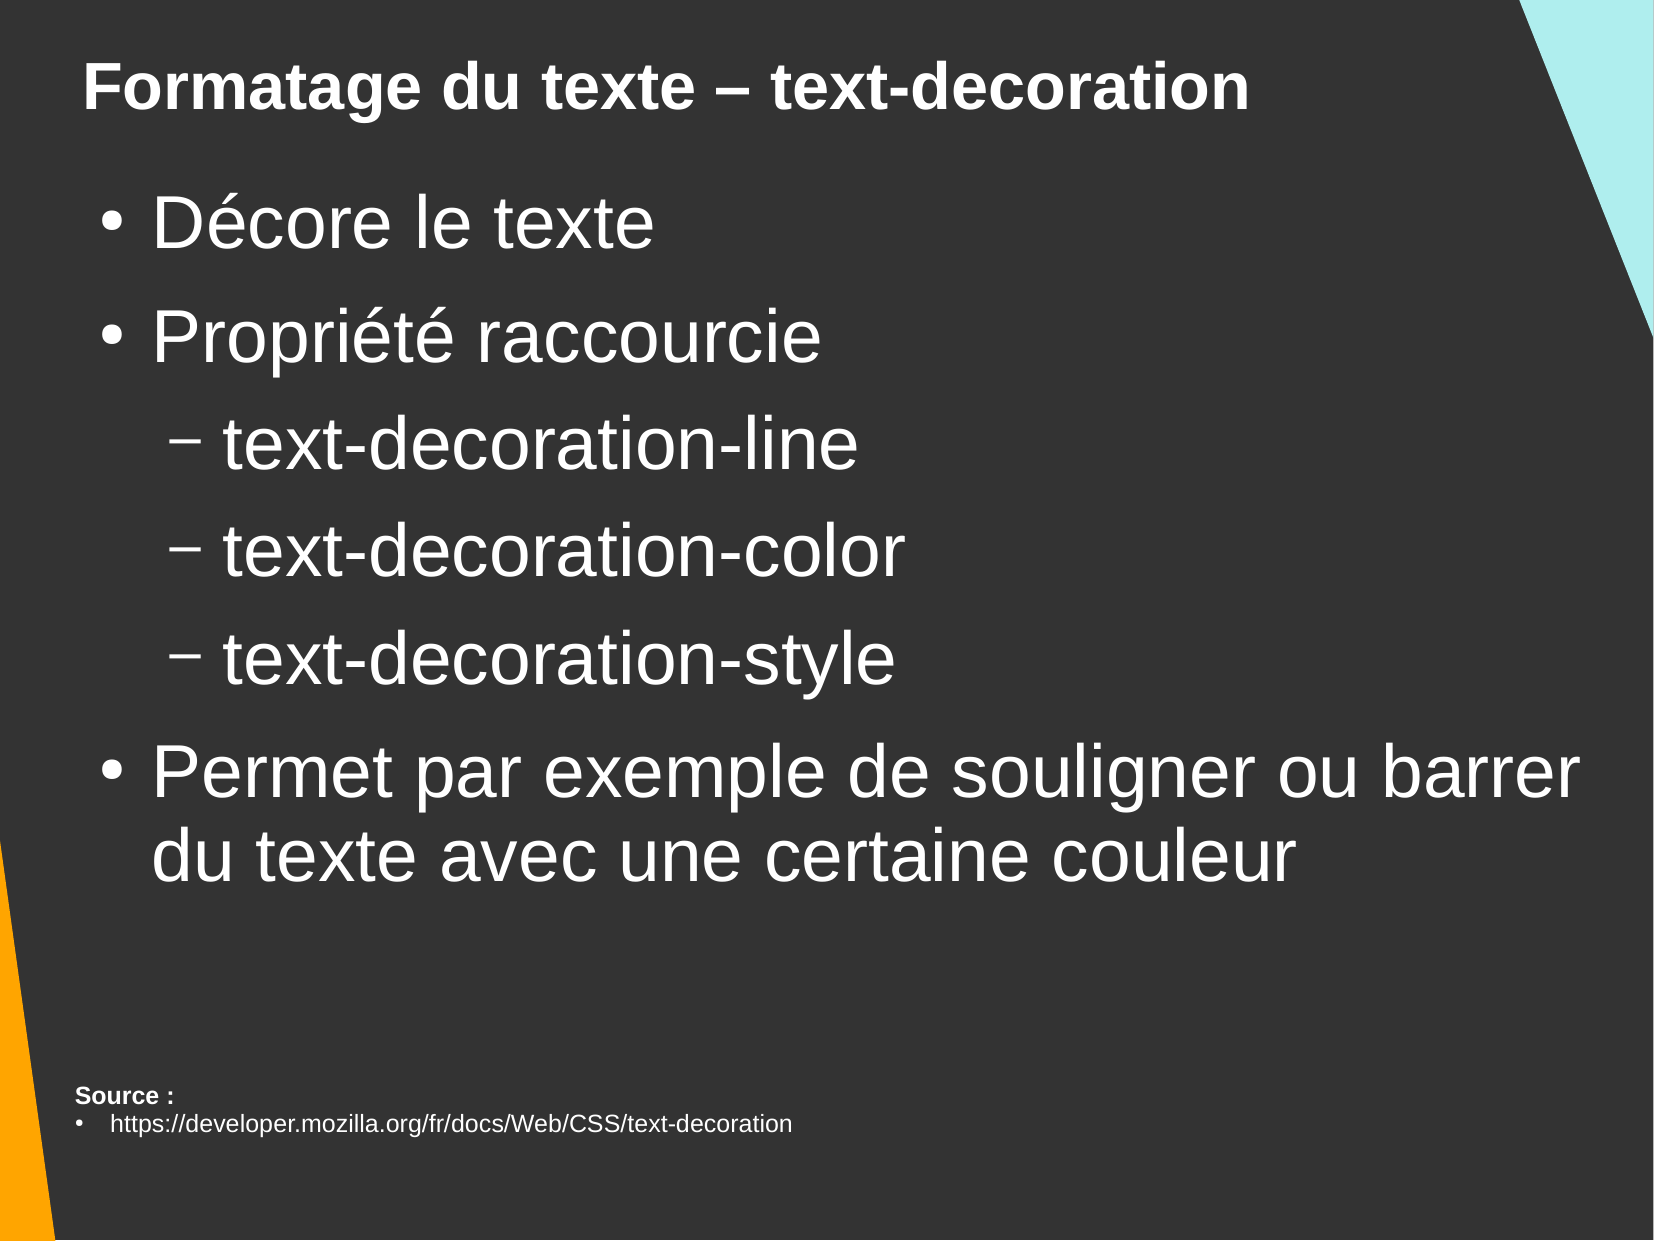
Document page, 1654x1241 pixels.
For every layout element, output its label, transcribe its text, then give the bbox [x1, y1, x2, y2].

text_box [1519, 0, 1654, 340]
title Formatage du texte – text-decoration [82, 49, 1571, 152]
text_box [0, 840, 56, 1241]
list Décore le texte Propriété raccourcie text-decoration-line text-decoration-color text-decoration-style Permet par exemple de souligner ou barrer du texte avec une certaine couleur [80, 180, 1605, 910]
text_box Source : https://developer.mozilla.org/fr/docs/Web/CSS/text-decoration [60, 1074, 1546, 1241]
